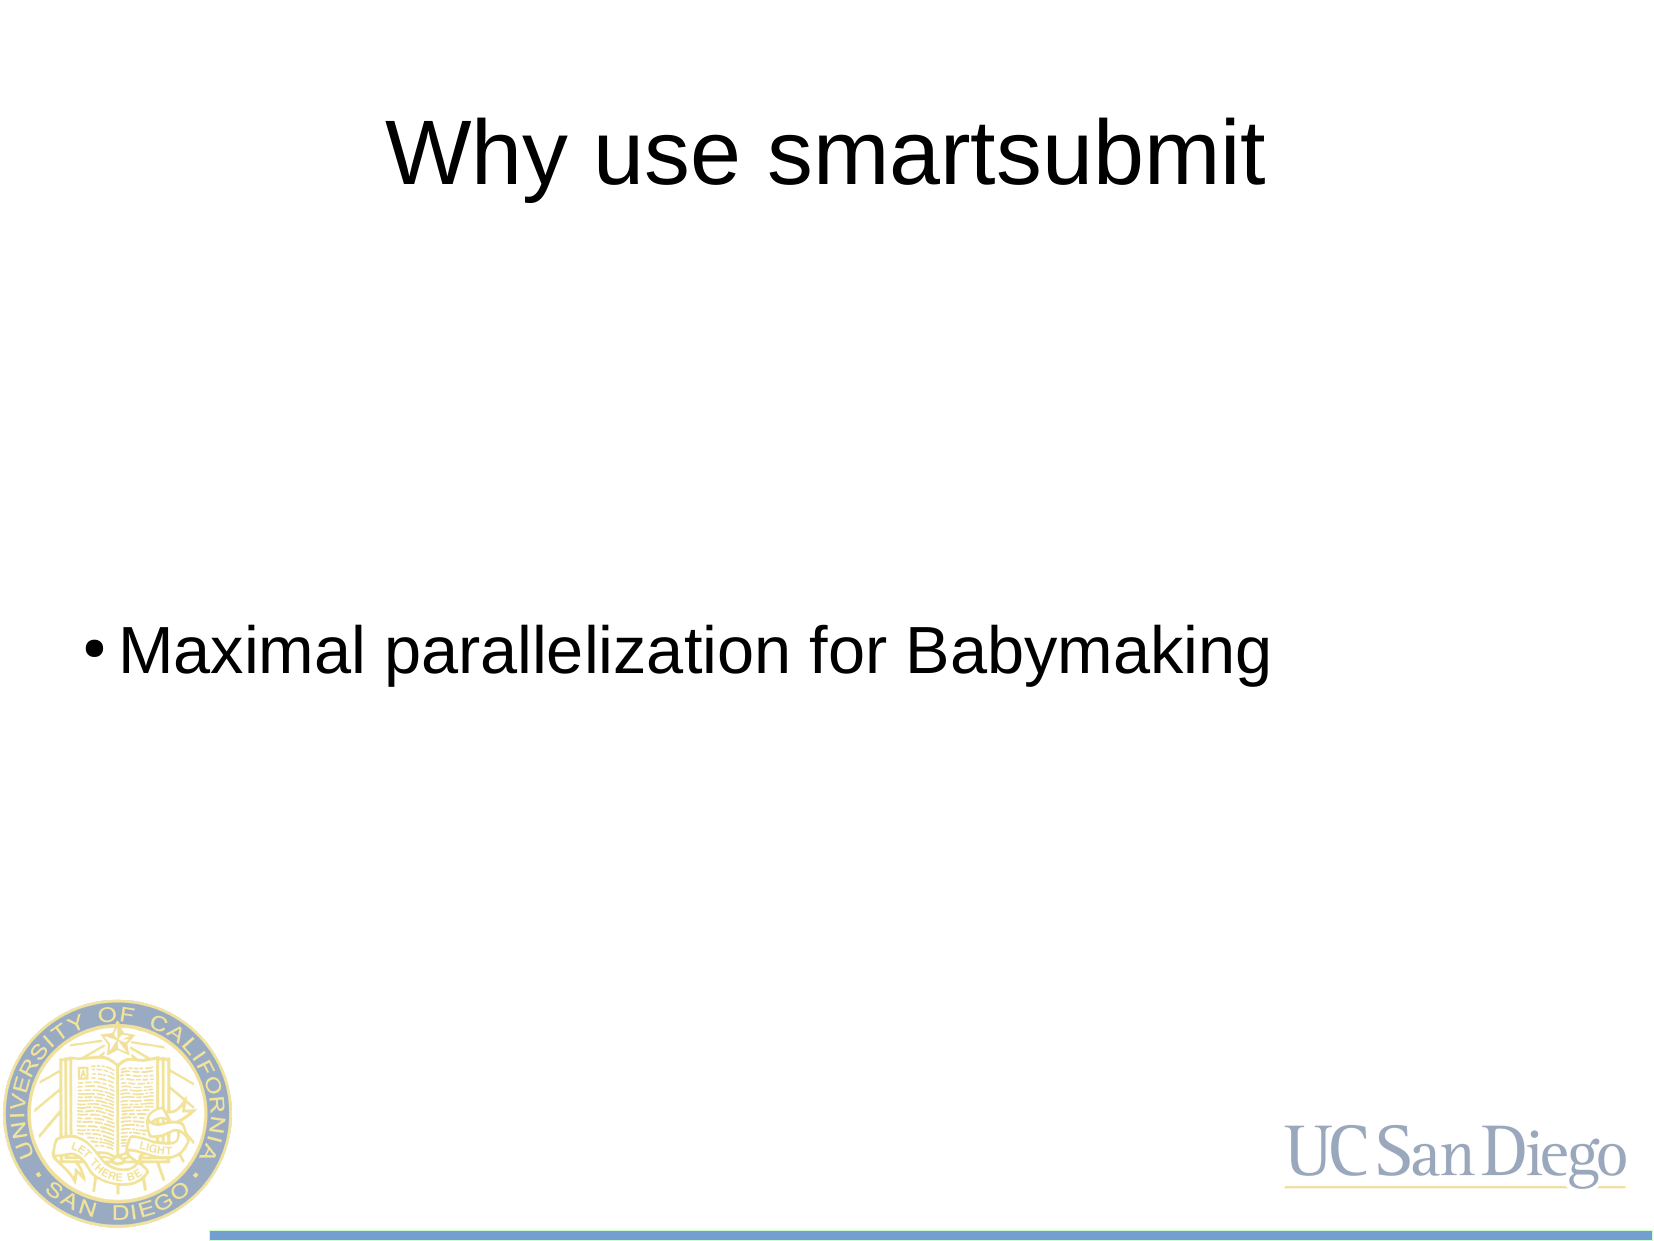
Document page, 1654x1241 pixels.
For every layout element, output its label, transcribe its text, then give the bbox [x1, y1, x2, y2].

text_box [209, 1230, 1653, 1241]
title Why use smartsubmit [82, 49, 1571, 257]
subtitle Maximal parallelization for Babymaking [82, 290, 1571, 1010]
picture [1253, 1089, 1653, 1230]
picture [0, 995, 234, 1231]
